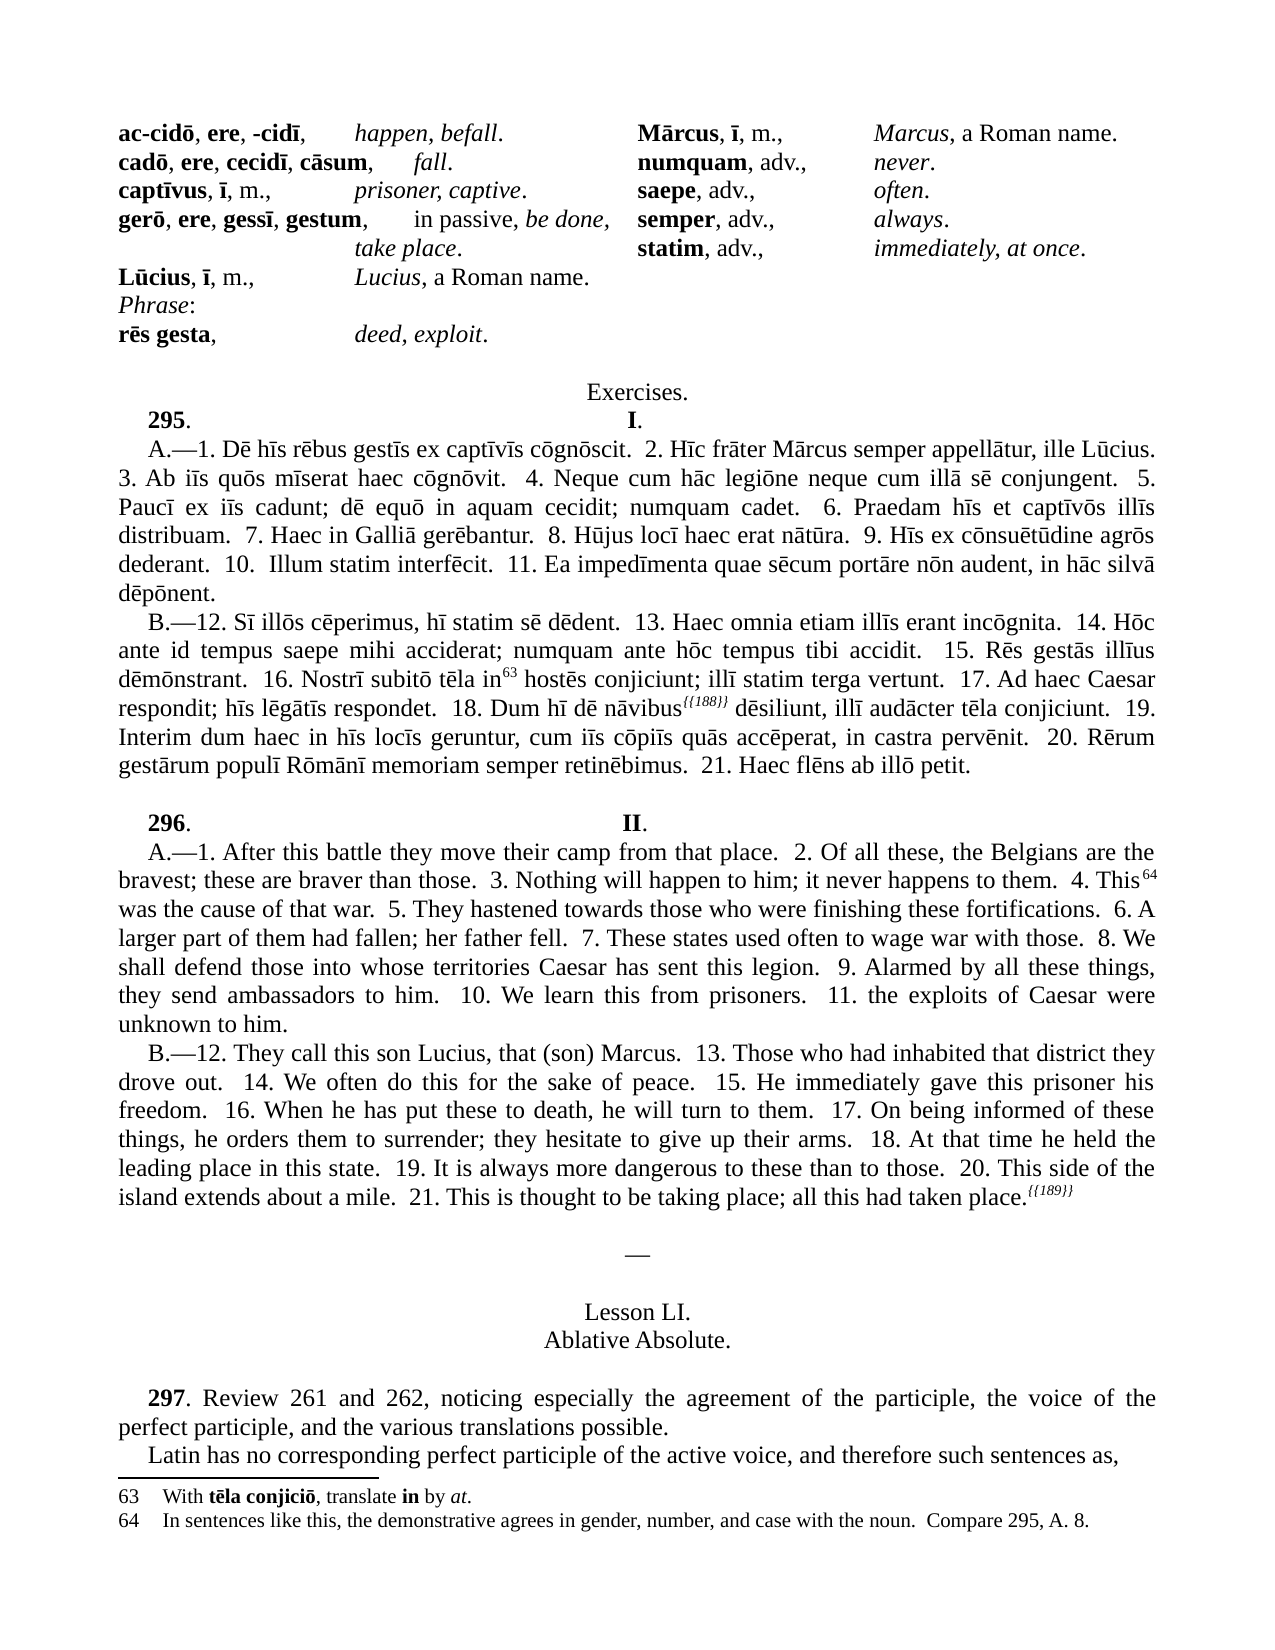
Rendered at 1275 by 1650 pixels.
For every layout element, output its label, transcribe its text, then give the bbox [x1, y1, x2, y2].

text statim, adv., immediately, at once. [637, 233, 1157, 262]
text 297. Review 261 and 262, noticing especially the agreement of the participle, the voice of the perfect participle, and the various translations possible. [118, 1383, 1157, 1441]
text A.—1. After this battle they move their camp from that place. 2. Of all these, the Belgians are the bravest; these are braver than those. 3. Nothing will happen to him; it never happens to them. 4. This was the cause of that war. 5. They hastened towards those who were finishing these fortifications. 6. A larger part of them had fallen; her father fell. 7. These states used often to wage war with those. 8. We shall defend those into whose territories Caesar has sent this legion. 9. Alarmed by all these things, they send ambassadors to him. 10. We learn this from prisoners. 11. the exploits of Caesar were unknown to him. [118, 837, 1157, 1038]
text rēs gesta, deed, exploit. [118, 319, 1157, 348]
text semper, adv., always. [637, 204, 1157, 233]
text cadō, ere, cecidī, cāsum, fall. [118, 147, 637, 176]
text gerō, ere, gessī, gestum, in passive, be done, take place. [118, 204, 637, 262]
text numquam, adv., never. [637, 147, 1157, 176]
text Phrase: [118, 291, 1157, 319]
text saepe, adv., often. [637, 176, 1157, 204]
text B.—12. Sī illōs cēperimus, hī statim sē dēdent. 13. Haec omnia etiam illīs erant incōgnita. 14. Hōc ante id tempus saepe mihi acciderat; numquam ante hōc tempus tibi accidit. 15. Rēs gestās illīus dēmōnstrant. 16. Nostrī subitō tēla in hostēs conjiciunt; illī statim terga vertunt. 17. Ad haec Caesar respondit; hīs lēgātīs respondet. 18. Dum hī dē nāvibus{{188}} dēsiliunt, illī audācter tēla conjiciunt. 19. Interim dum haec in hīs locīs geruntur, cum iīs cōpiīs quās accēperat, in castra pervēnit. 20. Rērum gestārum populī Rōmānī memoriam semper retinēbimus. 21. Haec flēns ab illō petit. [118, 607, 1157, 779]
text Lesson LI. [118, 1297, 1157, 1326]
text Exercises. [118, 377, 1157, 406]
text captīvus, ī, m., prisoner, captive. [118, 176, 637, 204]
text Ablative Absolute. [118, 1326, 1157, 1354]
text 296. II. [118, 808, 1157, 837]
text A.—1. Dē hīs rēbus gestīs ex captīvīs cōgnōscit. 2. Hīc frāter Mārcus semper appellātur, ille Lūcius. 3. Ab iīs quōs mīserat haec cōgnōvit. 4. Neque cum hāc legiōne neque cum illā sē conjungent. 5. Paucī ex iīs cadunt; dē equō in aquam cecidit; numquam cadet. 6. Praedam hīs et captīvōs illīs distribuam. 7. Haec in Galliā gerēbantur. 8. Hūjus locī haec erat nātūra. 9. Hīs ex cōnsuētūdine agrōs dederant. 10. Illum statim interfēcit. 11. Ea impedīmenta quae sēcum portāre nōn audent, in hāc silvā dēpōnent. [118, 434, 1157, 607]
text In sentences like this, the demonstrative agrees in gender, number, and case with the noun. Compare 295, A. 8. [118, 1508, 1157, 1532]
text ac-cidō, ere, -cidī, happen, befall. [118, 118, 637, 147]
text Lūcius, ī, m., Lucius, a Roman name. [118, 262, 637, 291]
text Mārcus, ī, m., Marcus, a Roman name. [637, 118, 1157, 147]
text With tēla conjiciō, translate in by at. [118, 1484, 1157, 1508]
text B.—12. They call this son Lucius, that (son) Marcus. 13. Those who had inhabited that district they drove out. 14. We often do this for the sake of peace. 15. He immediately gave this prisoner his freedom. 16. When he has put these to death, he will turn to them. 17. On being informed of these things, he orders them to surrender; they hesitate to give up their arms. 18. At that time he held the leading place in this state. 19. It is always more dangerous to these than to those. 20. This side of the island extends about a mile. 21. This is thought to be taking place; all this had taken place.{{189}} [118, 1038, 1157, 1211]
text Latin has no corresponding perfect participle of the active voice, and therefore such sentences as, [118, 1441, 1157, 1469]
text 295. I. [118, 406, 1157, 434]
text — [118, 1239, 1157, 1268]
